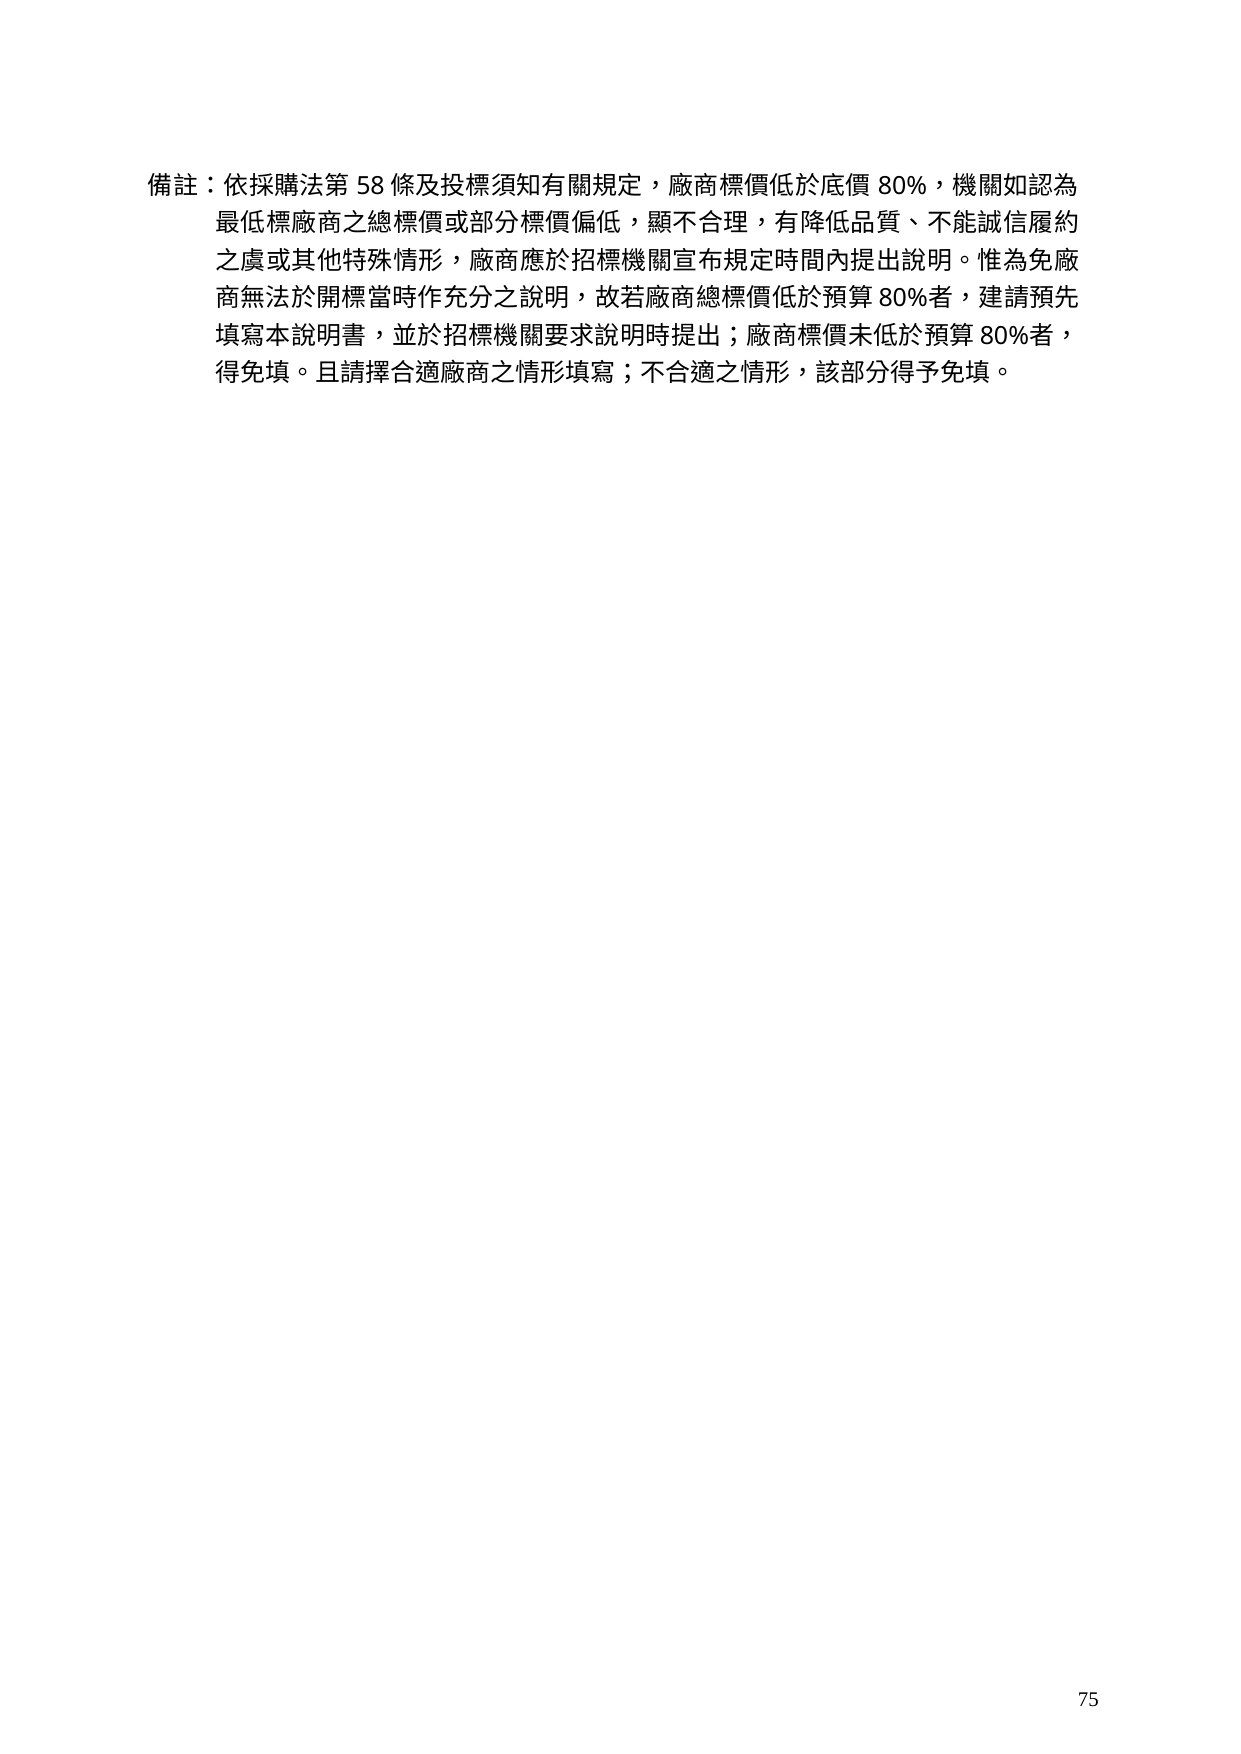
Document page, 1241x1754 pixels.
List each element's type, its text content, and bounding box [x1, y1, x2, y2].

text 備註：依採購法第58條及投標須知有關規定，廠商標價低於底價80%，機關如認為最低標廠商之總標價或部分標價偏低，顯不合理，有降低品質、不能誠信履約之虞或其他特殊情形，廠商應於招標機關宣布規定時間內提出說明。惟為免廠商無法於開標當時作充分之說明，故若廠商總標價低於預算80%者，建請預先填寫本說明書，並於招標機關要求說明時提出；廠商標價未低於預算80%者，得免填。且請擇合適廠商之情形填寫；不合適之情形，該部分得予免填。 [148, 164, 1079, 389]
